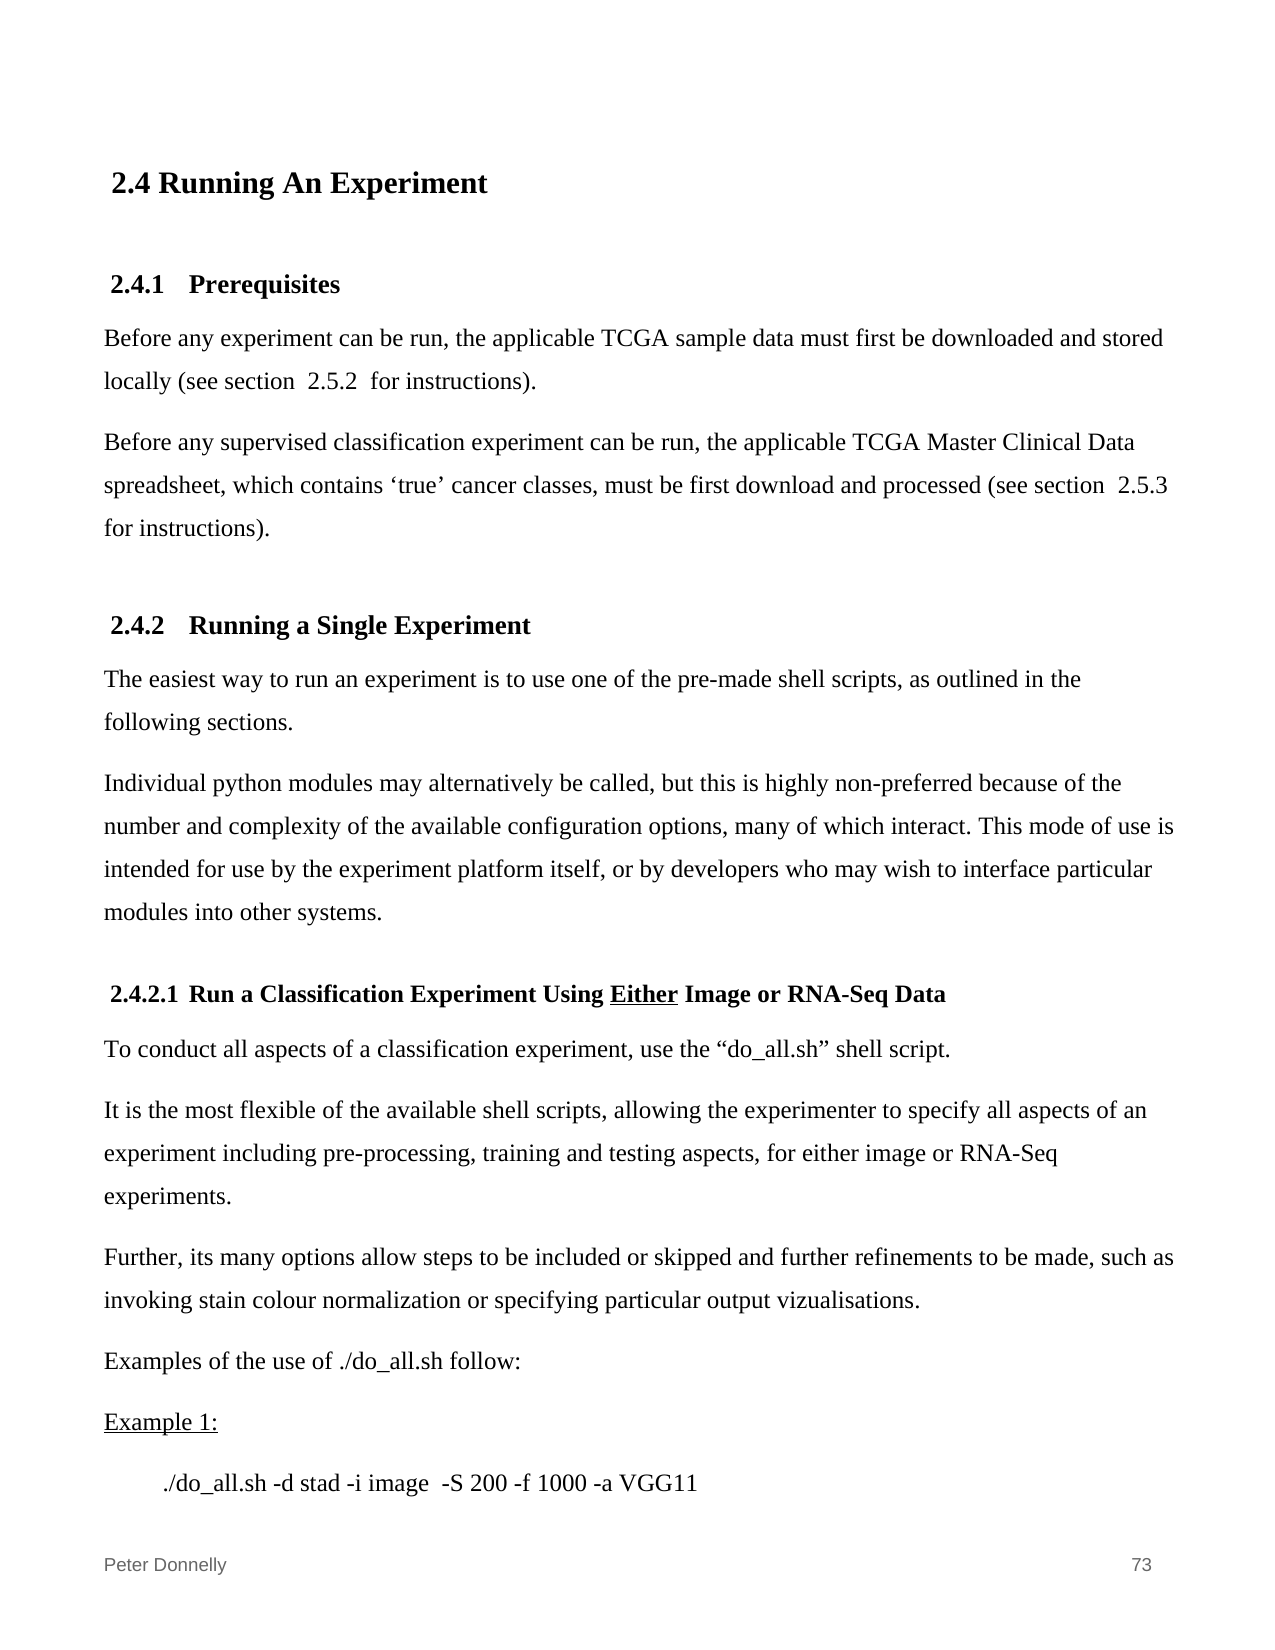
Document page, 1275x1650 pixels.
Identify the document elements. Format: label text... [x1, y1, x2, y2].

text Before any supervised classification experiment can be run, the applicable TCGA Master Clinical Data spreadsheet, which contains ‘true’ cancer classes, must be first download and processed (see section 2.5.3 for instructions). [103, 427, 1181, 542]
subtitle Prerequisites [103, 268, 1181, 299]
subtitle Running An Experiment [103, 164, 1181, 200]
text The easiest way to run an experiment is to use one of the pre-made shell scripts, as outlined in the following sections. [103, 664, 1181, 736]
text Example 1: [103, 1407, 1181, 1436]
text Before any experiment can be run, the applicable TCGA sample data must first be downloaded and stored locally (see section 2.5.2 for instructions). [103, 323, 1181, 394]
text Further, its many options allow steps to be included or skipped and further refinements to be made, such as invoking stain colour normalization or specifying particular output vizualisations. [103, 1242, 1181, 1314]
text Individual python modules may alternatively be called, but this is highly non-preferred because of the number and complexity of the available configuration options, many of which interact. This mode of use is intended for use by the experiment platform itself, or by developers who may wish to interface particular modules into other systems. [103, 768, 1181, 926]
subtitle Run a Classification Experiment Using Either Image or RNA-Seq Data [103, 979, 1181, 1007]
text Examples of the use of ./do_all.sh follow: [103, 1346, 1181, 1375]
text To conduct all aspects of a classification experiment, use the “do_all.sh” shell script. [103, 1034, 1181, 1063]
text It is the most flexible of the available shell scripts, allowing the experimenter to specify all aspects of an experiment including pre-processing, training and testing aspects, for either image or RNA-Seq experiments. [103, 1095, 1181, 1210]
text ./do_all.sh -d stad -i image -S 200 -f 1000 -a VGG11 [162, 1468, 1181, 1496]
subtitle Running a Single Experiment [103, 609, 1181, 640]
